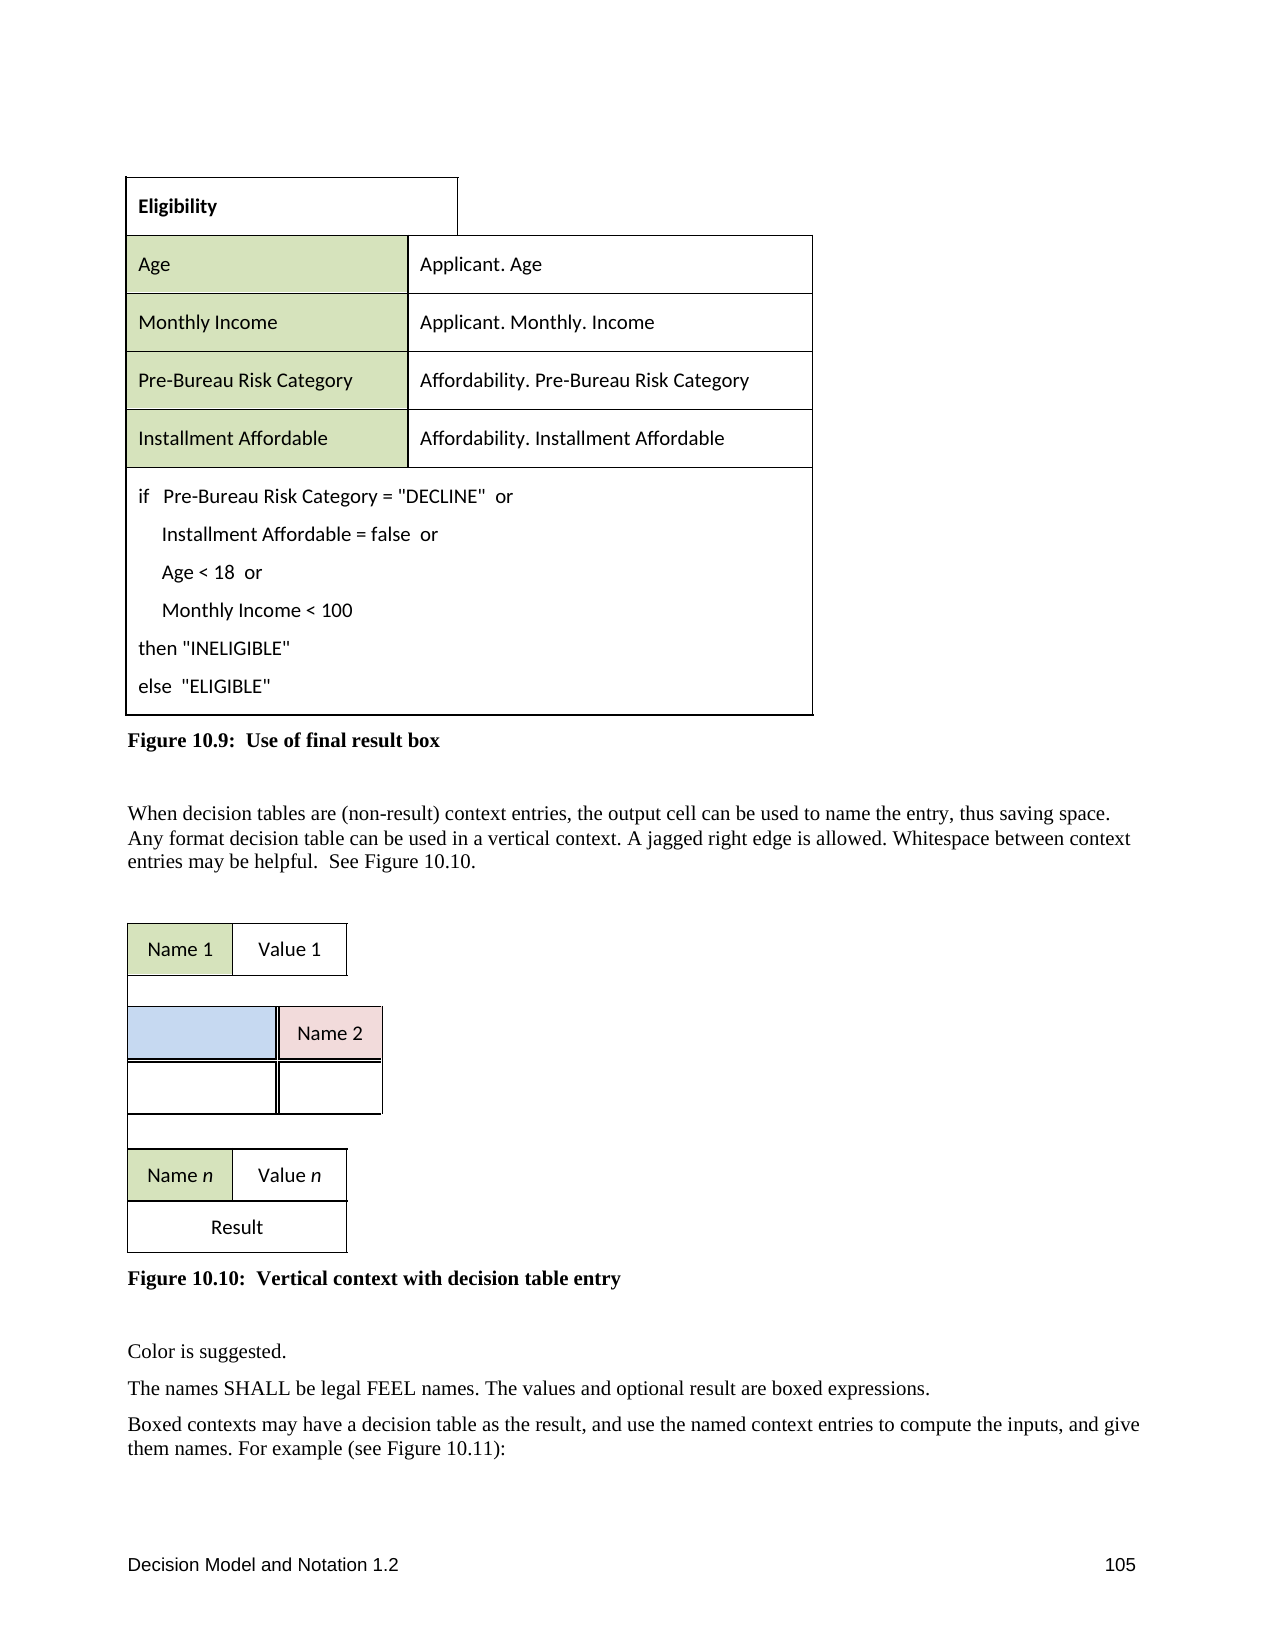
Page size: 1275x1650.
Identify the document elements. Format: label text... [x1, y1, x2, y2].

text Color is suggested. [127, 1339, 1147, 1363]
table_header [347, 923, 382, 974]
table_cell Affordability. Installment Affordable [409, 410, 812, 467]
text The names SHALL be legal FEEL names. The values and optional result are boxed expressions. [127, 1376, 1147, 1400]
table_header [458, 176, 813, 234]
table_header Eligibility [127, 178, 457, 234]
text Figure 10.10: Vertical context with decision table entry [127, 1266, 1147, 1290]
table_cell Applicant. Age [409, 236, 812, 292]
table_header Name 1 [128, 924, 232, 974]
table_cell Installment Affordable [127, 410, 407, 467]
table_cell Result [128, 1202, 346, 1252]
table_cell [347, 1148, 382, 1200]
table_cell [128, 1115, 347, 1148]
text Boxed contexts may have a decision table as the result, and use the named context entries to compute the inputs, and give them names. For example (see Figure 10.11): [127, 1412, 1147, 1460]
table_cell Pre-Bureau Risk Category [127, 352, 407, 408]
table_cell [128, 976, 347, 1006]
table_cell [347, 1200, 382, 1252]
table_cell Applicant. Monthly. Income [409, 294, 812, 351]
table_cell [347, 975, 382, 1006]
table_cell Name 2 [280, 1006, 382, 1058]
text When decision tables are (non-result) context entries, the output cell can be used to name the entry, thus saving space. Any format decision table can be used in a vertical context. A jagged right edge is allowed. Whitespace between context entries may be helpful. See Figure 10.10. [127, 801, 1147, 873]
text Figure 10.9: Use of final result box [127, 728, 1147, 752]
table_cell Age [127, 236, 407, 292]
table_cell [128, 1063, 275, 1113]
table_cell Value n [233, 1150, 346, 1200]
table_cell [347, 1113, 382, 1148]
table_cell Monthly Income [127, 294, 407, 351]
table_cell if Pre-Bureau Risk Category = "DECLINE" or Installment Affordable = false or Age < 18 or Monthly Income < 100 then "INELIGIBLE" else "ELIGIBLE" [127, 468, 812, 714]
table_cell Name n [128, 1150, 232, 1200]
table_cell Affordability. Pre-Bureau Risk Category [409, 352, 812, 408]
table_cell [278, 1058, 382, 1113]
table_cell [128, 1007, 275, 1058]
table_header Value 1 [233, 924, 346, 974]
